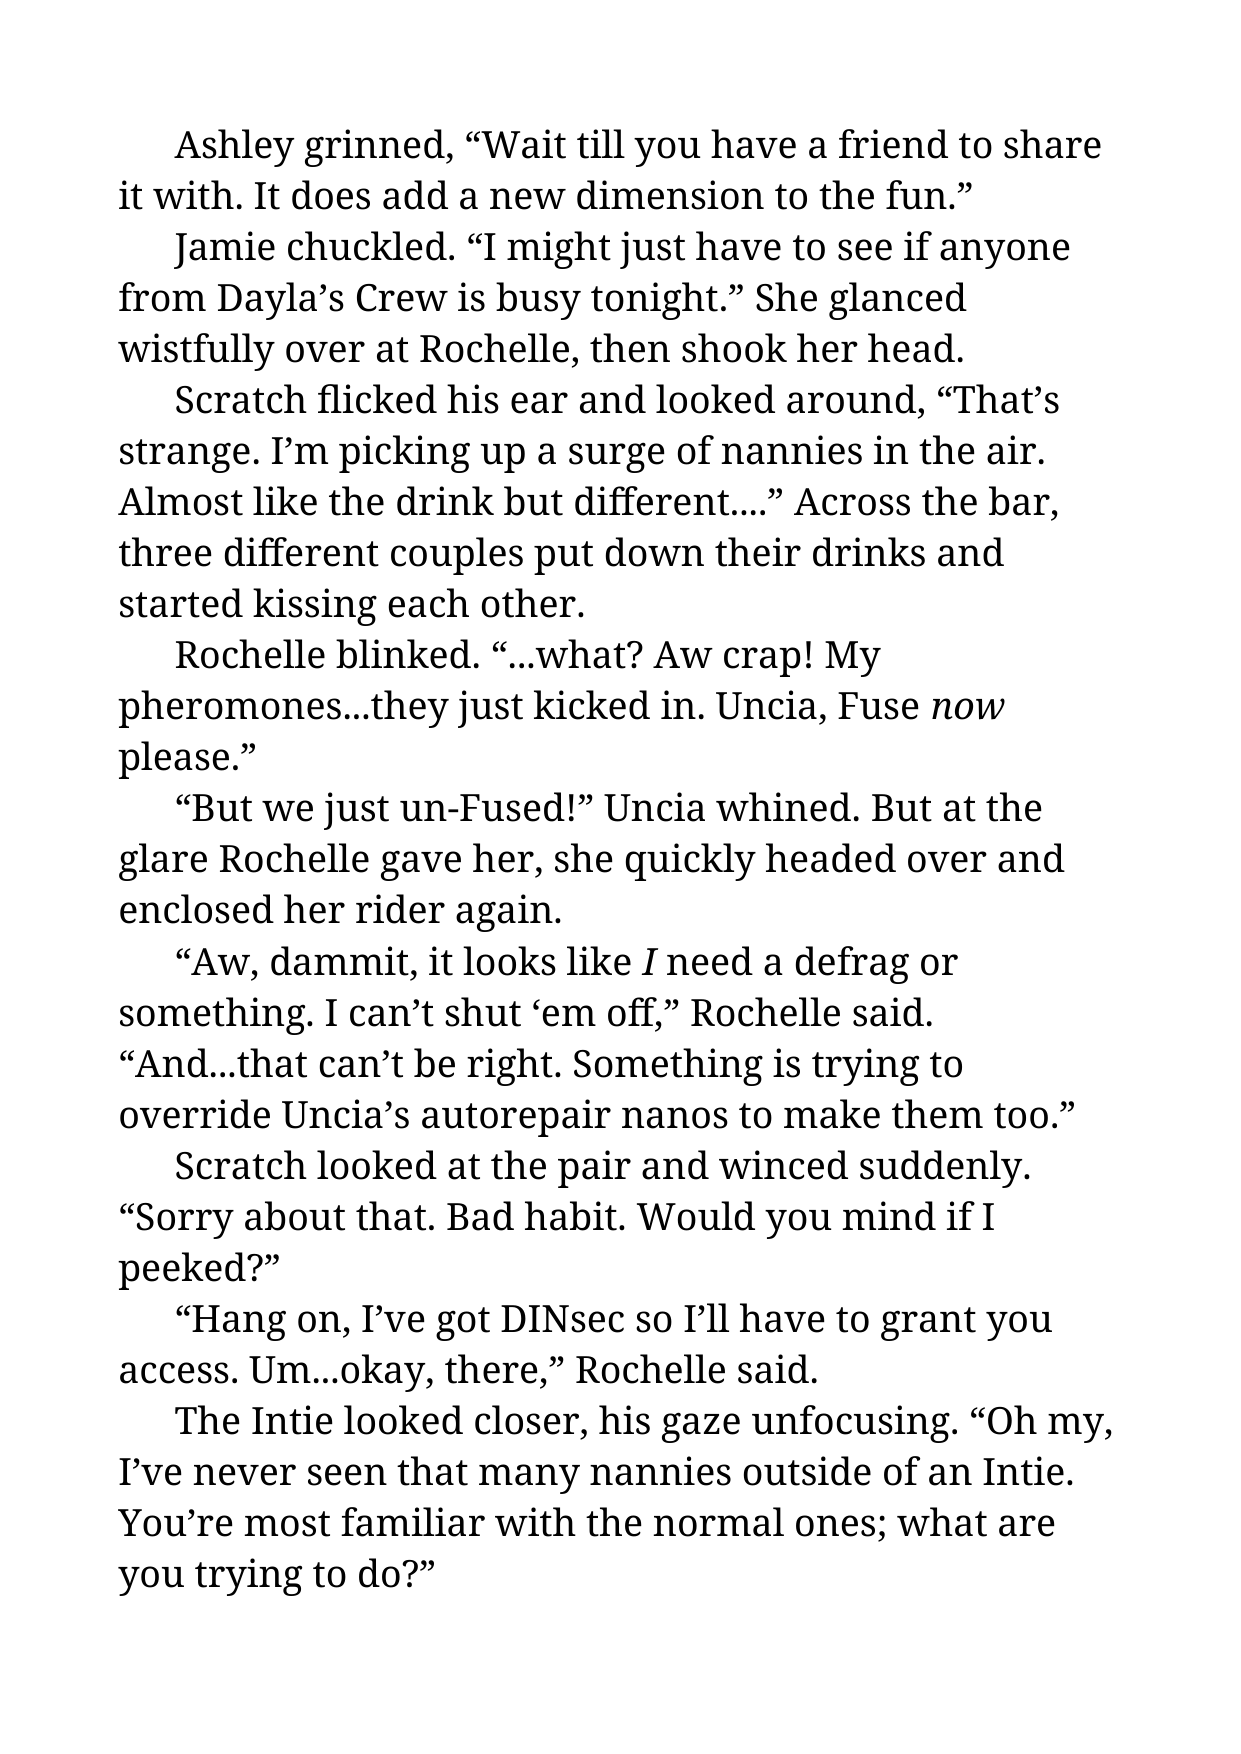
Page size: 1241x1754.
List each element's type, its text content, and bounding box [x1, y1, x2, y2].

text “Aw, dammit, it looks like I need a defrag or something. I can’t shut ‘em off,” Rochelle said. “And...that can’t be right. Something is trying to override Uncia’s autorepair nanos to make them too.” [118, 935, 1122, 1139]
text Scratch flicked his ear and looked around, “That’s strange. I’m picking up a surge of nannies in the air. Almost like the drink but different....” Across the bar, three different couples put down their drinks and started kissing each other. [118, 373, 1122, 628]
text Scratch looked at the pair and winced suddenly. “Sorry about that. Bad habit. Would you mind if I peeked?” [118, 1139, 1122, 1292]
text Ashley grinned, “Wait till you have a friend to share it with. It does add a new dimension to the fun.” [118, 118, 1122, 220]
text The Intie looked closer, his gaze unfocusing. “Oh my, I’ve never seen that many nannies outside of an Intie. You’re most familiar with the normal ones; what are you trying to do?” [118, 1394, 1122, 1598]
text Rochelle blinked. “...what? Aw crap! My pheromones...they just kicked in. Uncia, Fuse now please.” [118, 628, 1122, 782]
text “But we just un-Fused!” Uncia whined. But at the glare Rochelle gave her, she quickly headed over and enclosed her rider again. [118, 782, 1122, 935]
text “Hang on, I’ve got DINsec so I’ll have to grant you access. Um...okay, there,” Rochelle said. [118, 1292, 1122, 1394]
text Jamie chuckled. “I might just have to see if anyone from Dayla’s Crew is busy tonight.” She glanced wistfully over at Rochelle, then shook her head. [118, 220, 1122, 373]
